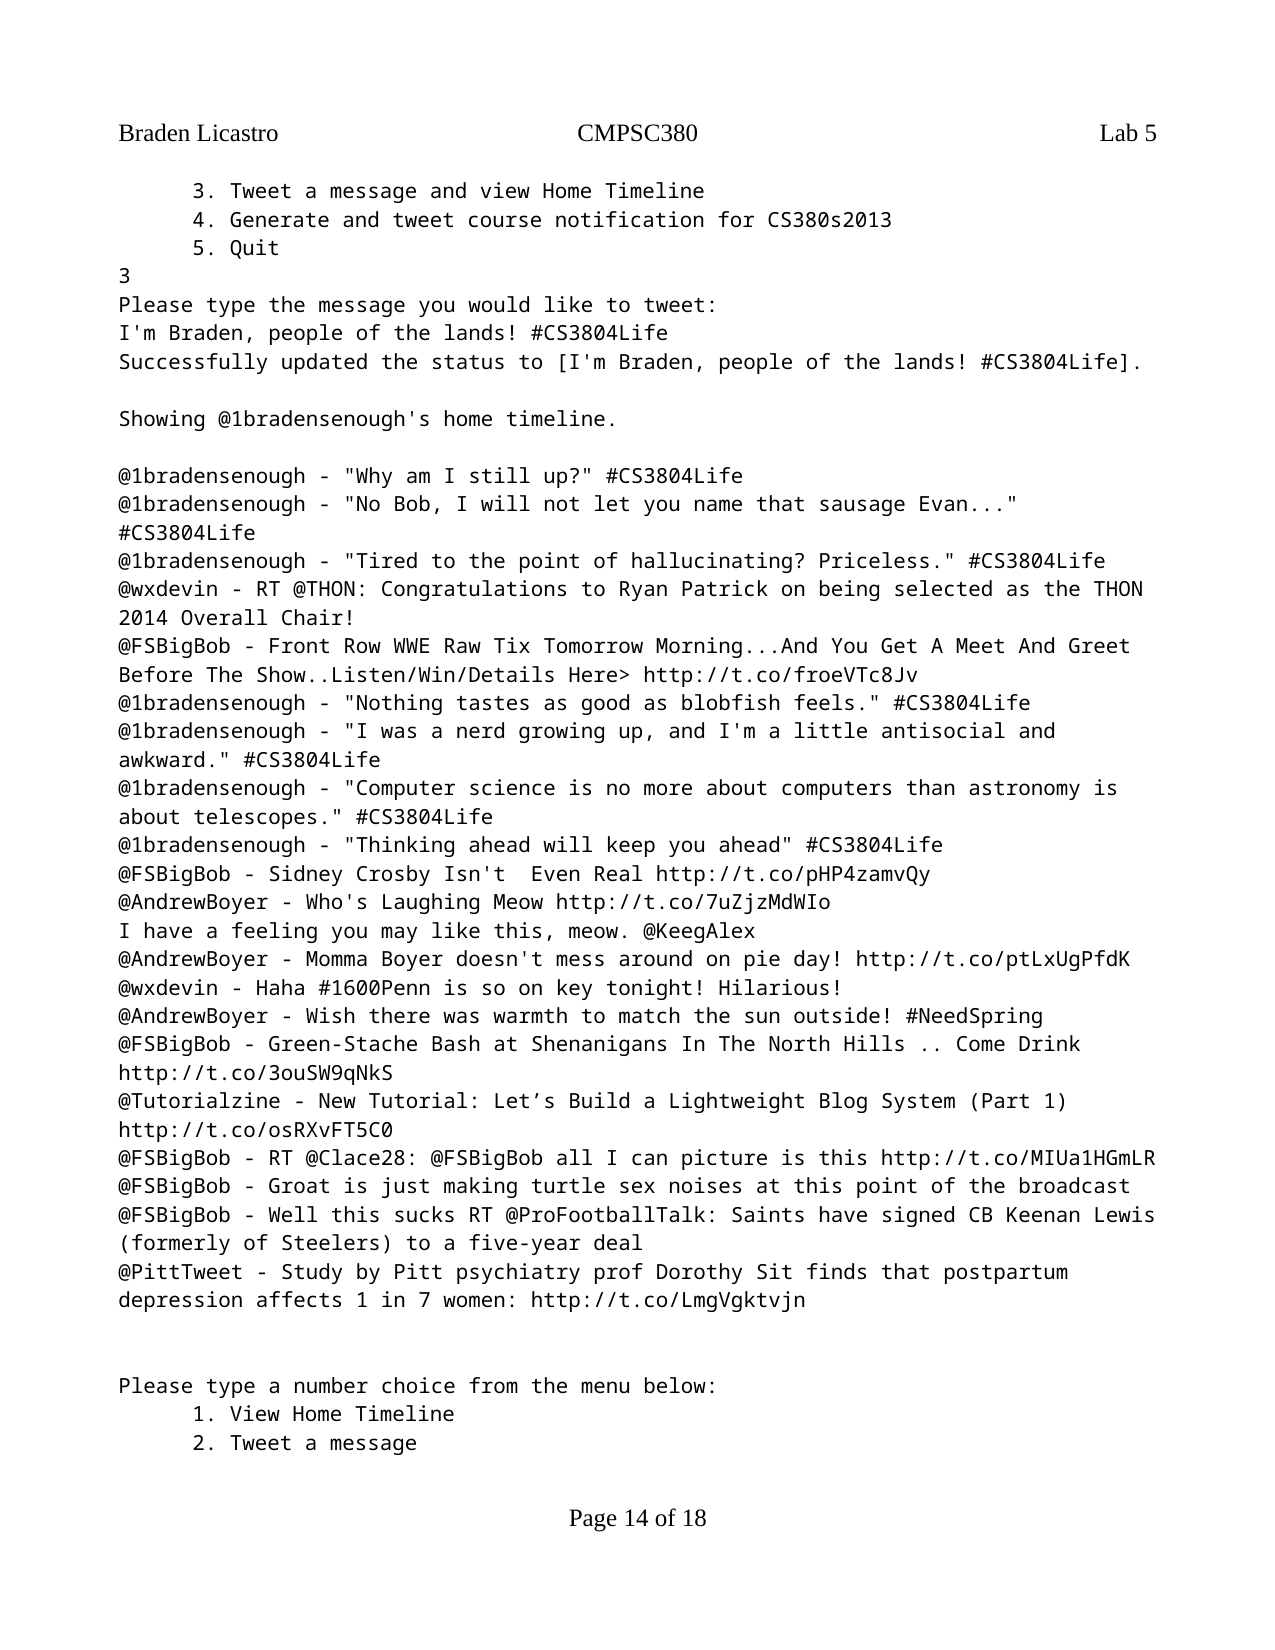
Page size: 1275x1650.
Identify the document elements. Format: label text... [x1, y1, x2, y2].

text Please type the message you would like to tweet: [118, 290, 1157, 318]
text @wxdevin - RT @THON: Congratulations to Ryan Patrick on being selected as the THON 2014 Overall Chair! [118, 574, 1157, 631]
text @FSBigBob - RT @Clace28: @FSBigBob all I can picture is this http://t.co/MIUa1HGmLR [118, 1143, 1157, 1172]
text Successfully updated the status to [I'm Braden, people of the lands! #CS3804Life]. [118, 347, 1157, 375]
text Showing @1bradensenough's home timeline. [118, 404, 1157, 432]
text @1bradensenough - "Why am I still up?" #CS3804Life [118, 461, 1157, 489]
text @1bradensenough - "Nothing tastes as good as blobfish feels." #CS3804Life [118, 688, 1157, 717]
text @AndrewBoyer - Wish there was warmth to match the sun outside! #NeedSpring [118, 1001, 1157, 1029]
text 1. View Home Timeline [118, 1399, 1157, 1428]
text @FSBigBob - Green-Stache Bash at Shenanigans In The North Hills .. Come Drink http://t.co/3ouSW9qNkS [118, 1029, 1157, 1086]
text @AndrewBoyer - Who's Laughing Meow http://t.co/7uZjzMdWIo [118, 887, 1157, 916]
text 3 [118, 262, 1157, 290]
text @1bradensenough - "Tired to the point of hallucinating? Priceless." #CS3804Life [118, 546, 1157, 574]
text 4. Generate and tweet course notification for CS380s2013 [118, 205, 1157, 233]
text @1bradensenough - "Computer science is no more about computers than astronomy is about telescopes." #CS3804Life [118, 773, 1157, 830]
text @FSBigBob - Well this sucks RT @ProFootballTalk: Saints have signed CB Keenan Lewis (formerly of Steelers) to a five-year deal [118, 1200, 1157, 1257]
text 3. Tweet a message and view Home Timeline [118, 176, 1157, 205]
text @1bradensenough - "I was a nerd growing up, and I'm a little antisocial and awkward." #CS3804Life [118, 717, 1157, 773]
text 5. Quit [118, 233, 1157, 262]
text @AndrewBoyer - Momma Boyer doesn't mess around on pie day! http://t.co/ptLxUgPfdK [118, 944, 1157, 973]
text @1bradensenough - "No Bob, I will not let you name that sausage Evan..." #CS3804Life [118, 489, 1157, 546]
text @PittTweet - Study by Pitt psychiatry prof Dorothy Sit finds that postpartum depression affects 1 in 7 women: http://t.co/LmgVgktvjn [118, 1257, 1157, 1314]
text Please type a number choice from the menu below: [118, 1371, 1157, 1399]
text I have a feeling you may like this, meow. @KeegAlex [118, 916, 1157, 944]
text @Tutorialzine - New Tutorial: Let’s Build a Lightweight Blog System (Part 1) http://t.co/osRXvFT5C0 [118, 1086, 1157, 1143]
text 2. Tweet a message [118, 1428, 1157, 1456]
text @1bradensenough - "Thinking ahead will keep you ahead" #CS3804Life [118, 830, 1157, 859]
text @wxdevin - Haha #1600Penn is so on key tonight! Hilarious! [118, 973, 1157, 1001]
text I'm Braden, people of the lands! #CS3804Life [118, 318, 1157, 347]
text @FSBigBob - Groat is just making turtle sex noises at this point of the broadcast [118, 1172, 1157, 1200]
text @FSBigBob - Front Row WWE Raw Tix Tomorrow Morning...And You Get A Meet And Greet Before The Show..Listen/Win/Details Here> http://t.co/froeVTc8Jv [118, 631, 1157, 688]
text @FSBigBob - Sidney Crosby Isn't Even Real http://t.co/pHP4zamvQy [118, 859, 1157, 887]
